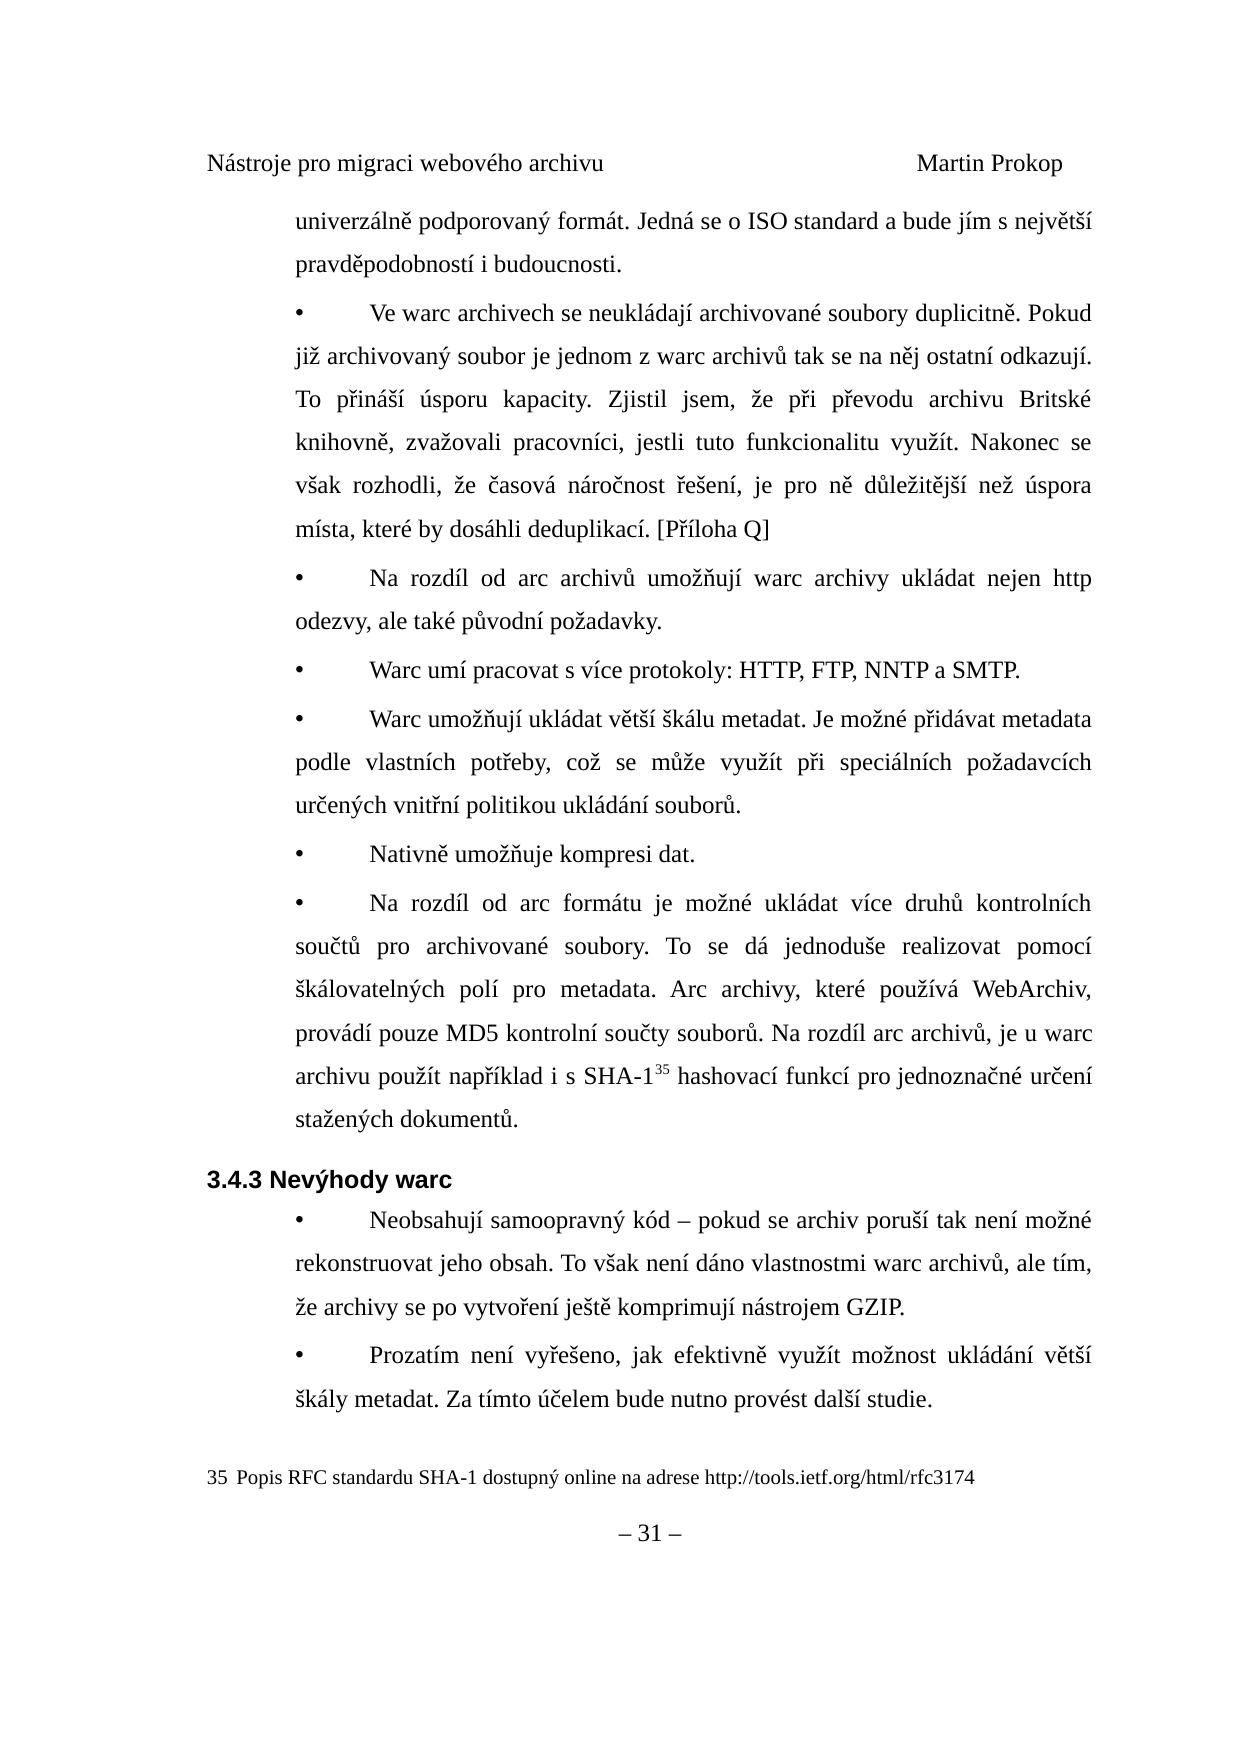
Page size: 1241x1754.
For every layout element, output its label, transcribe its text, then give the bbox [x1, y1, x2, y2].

list Popis RFC standardu SHA-1 dostupný online na adrese http://tools.ietf.org/html/rfc3174 [207, 1465, 1093, 1489]
subtitle 3.4.3 Nevýhody warc [207, 1165, 1093, 1193]
list Prozatím není vyřešeno, jak efektivně využít možnost ukládání větší škály metadat. Za tímto účelem bude nutno provést další studie. [295, 1341, 1093, 1412]
list Warc umožňují ukládat větší škálu metadat. Je možné přidávat metadata podle vlastních potřeby, což se může využít při speciálních požadavcích určených vnitřní politikou ukládání souborů. [295, 704, 1093, 819]
list Na rozdíl od arc formátu je možné ukládat více druhů kontrolních součtů pro archivované soubory. To se dá jednoduše realizovat pomocí škálovatelných polí pro metadata. Arc archivy, které používá WebArchiv, provádí pouze MD5 kontrolní součty souborů. Na rozdíl arc archivů, je u warc archivu použít například i s SHA-1 hashovací funkcí pro jednoznačné určení stažených dokumentů. [295, 888, 1093, 1133]
list Na rozdíl od arc archivů umožňují warc archivy ukládat nejen http odezvy, ale také původní požadavky. [295, 563, 1093, 634]
list univerzálně podporovaný formát. Jedná se o ISO standard a bude jím s největší pravděpodobností i budoucnosti. [295, 206, 1093, 278]
list Nativně umožňuje kompresi dat. [295, 839, 1093, 868]
list Neobsahují samoopravný kód – pokud se archiv poruší tak není možné rekonstruovat jeho obsah. To však není dáno vlastnostmi warc archivů, ale tím, že archivy se po vytvoření ještě komprimují nástrojem GZIP. [295, 1205, 1093, 1320]
list Warc umí pracovat s více protokoly: HTTP, FTP, NNTP a SMTP. [295, 655, 1093, 684]
list Ve warc archivech se neukládají archivované soubory duplicitně. Pokud již archivovaný soubor je jednom z warc archivů tak se na něj ostatní odkazují. To přináší úsporu kapacity. Zjistil jsem, že při převodu archivu Britské knihovně, zvažovali pracovníci, jestli tuto funkcionalitu využít. Nakonec se však rozhodli, že časová náročnost řešení, je pro ně důležitější než úspora místa, které by dosáhli deduplikací. [Příloha Q] [295, 298, 1093, 542]
